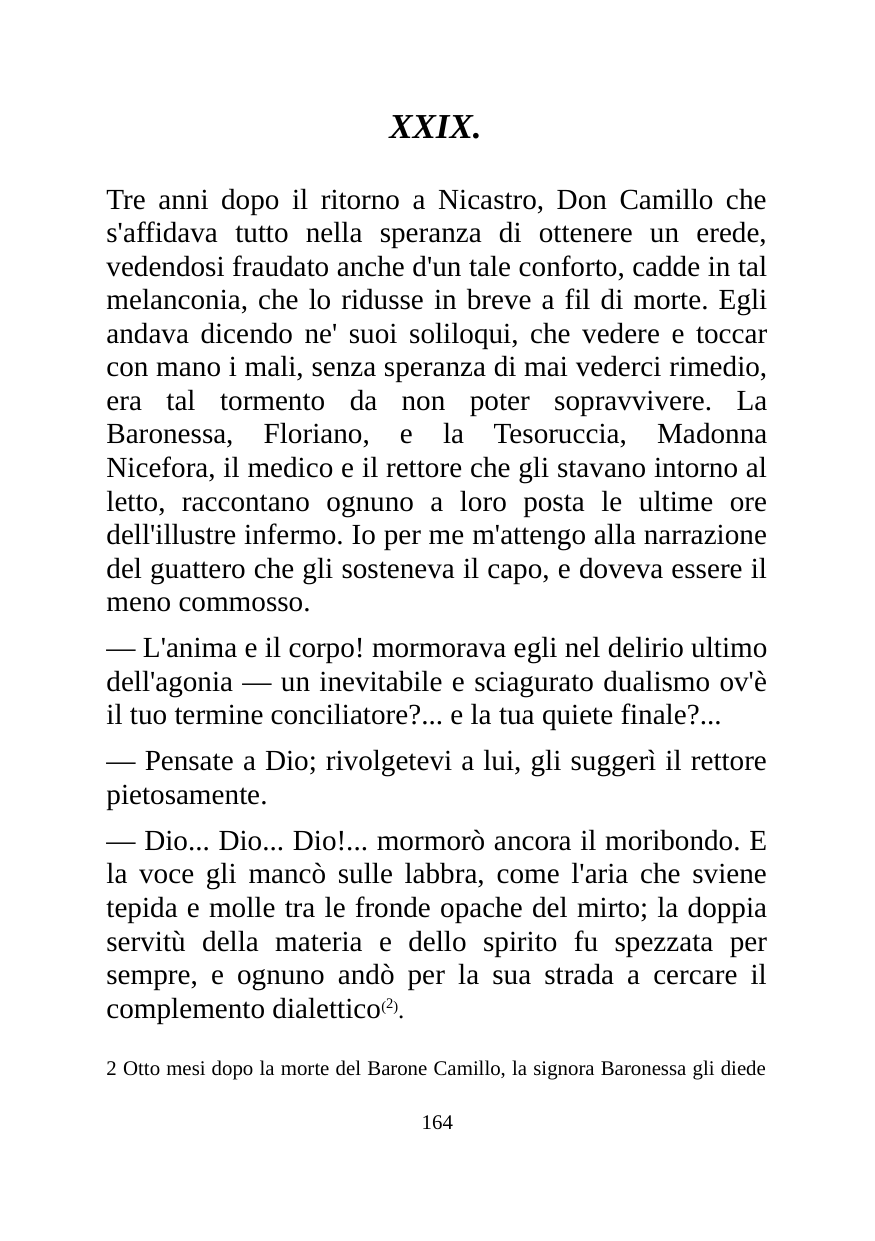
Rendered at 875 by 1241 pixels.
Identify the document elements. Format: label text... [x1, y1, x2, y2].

subtitle XXIX. [106, 106, 768, 146]
text — L'anima e il corpo! mormorava egli nel delirio ultimo dell'agonia — un inevitabile e sciagurato dualismo ov'è il tuo termine conciliatore?... e la tua quiete finale?... [106, 630, 768, 731]
text Tre anni dopo il ritorno a Nicastro, Don Camillo che s'affidava tutto nella speranza di ottenere un erede, vedendosi fraudato anche d'un tale conforto, cadde in tal melanconia, che lo ridusse in breve a fil di morte. Egli andava dicendo ne' suoi soliloqui, che vedere e toccar con mano i mali, senza speranza di mai vederci rimedio, era tal tormento da non poter sopravvivere. La Baronessa, Floriano, e la Tesoruccia, Madonna Nicefora, il medico e il rettore che gli stavano intorno al letto, raccontano ognuno a loro posta le ultime ore dell'illustre infermo. Io per me m'attengo alla narrazione del guattero che gli sosteneva il capo, e doveva essere il meno commosso. [106, 182, 768, 618]
text Otto mesi dopo la morte del Barone Camillo, la signora Baronessa gli diede [106, 1056, 768, 1080]
text — Dio... Dio... Dio!... mormorò ancora il moribondo. E la voce gli mancò sulle labbra, come l'aria che sviene tepida e molle tra le fronde opache del mirto; la doppia servitù della materia e dello spirito fu spezzata per sempre, e ognuno andò per la sua strada a cercare il complemento dialettico(). [106, 823, 768, 1024]
text — Pensate a Dio; rivolgetevi a lui, gli suggerì il rettore pietosamente. [106, 743, 768, 811]
